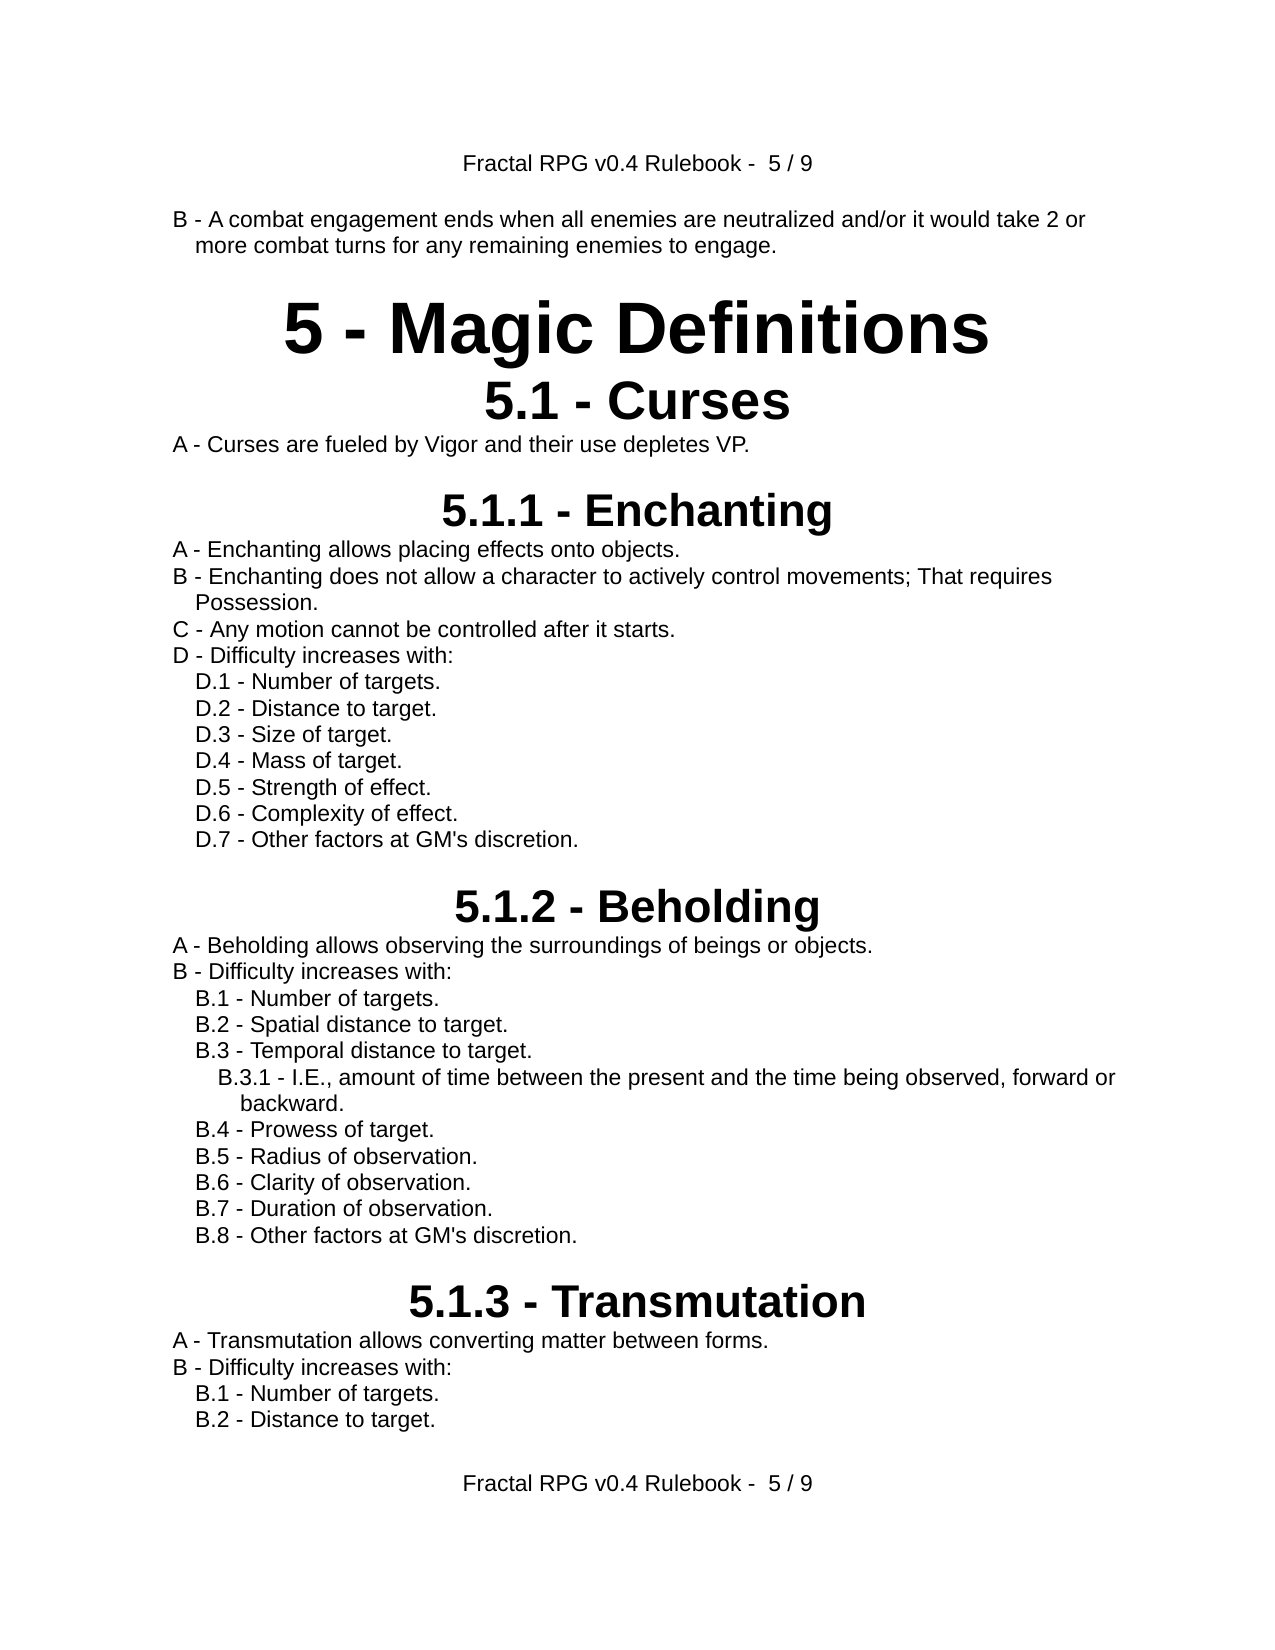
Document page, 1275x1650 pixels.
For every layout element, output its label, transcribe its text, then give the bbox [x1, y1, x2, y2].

list Radius of observation. [195, 1143, 1125, 1169]
list Prowess of target. [195, 1116, 1125, 1143]
list Transmutation allows converting matter between forms. [172, 1327, 1125, 1353]
list I.E., amount of time between the present and the time being observed, forward or backward. [217, 1063, 1125, 1116]
list Curses are fueled by Vigor and their use depletes VP. [172, 431, 1125, 457]
subtitle Enchanting [150, 484, 1125, 536]
list Enchanting does not allow a character to actively control movements; That requires Possession. [172, 563, 1125, 616]
subtitle Beholding [150, 879, 1125, 932]
list Beholding allows observing the surroundings of beings or objects. [172, 932, 1125, 958]
list Number of targets. [195, 668, 1125, 694]
list A combat engagement ends when all enemies are neutralized and/or it would take 2 or more combat turns for any remaining enemies to engage. [172, 206, 1125, 258]
list Distance to target. [195, 1406, 1125, 1432]
list Strength of effect. [195, 774, 1125, 800]
list Number of targets. [195, 1380, 1125, 1406]
list Difficulty increases with: [172, 1353, 1125, 1380]
list Enchanting allows placing effects onto objects. [172, 536, 1125, 563]
list Temporal distance to target. [195, 1037, 1125, 1063]
list Number of targets. [195, 984, 1125, 1011]
subtitle Transmutation [150, 1274, 1125, 1327]
list Mass of target. [195, 747, 1125, 774]
list Any motion cannot be controlled after it starts. [172, 616, 1125, 642]
subtitle Magic Definitions [150, 285, 1125, 369]
subtitle Curses [150, 369, 1125, 431]
list Distance to target. [195, 694, 1125, 721]
list Complexity of effect. [195, 800, 1125, 826]
list Clarity of observation. [195, 1169, 1125, 1195]
list Other factors at GM's discretion. [195, 826, 1125, 853]
list Difficulty increases with: [172, 642, 1125, 668]
list Size of target. [195, 721, 1125, 747]
list Other factors at GM's discretion. [195, 1222, 1125, 1248]
list Spatial distance to target. [195, 1011, 1125, 1037]
list Difficulty increases with: [172, 958, 1125, 984]
list Duration of observation. [195, 1195, 1125, 1222]
